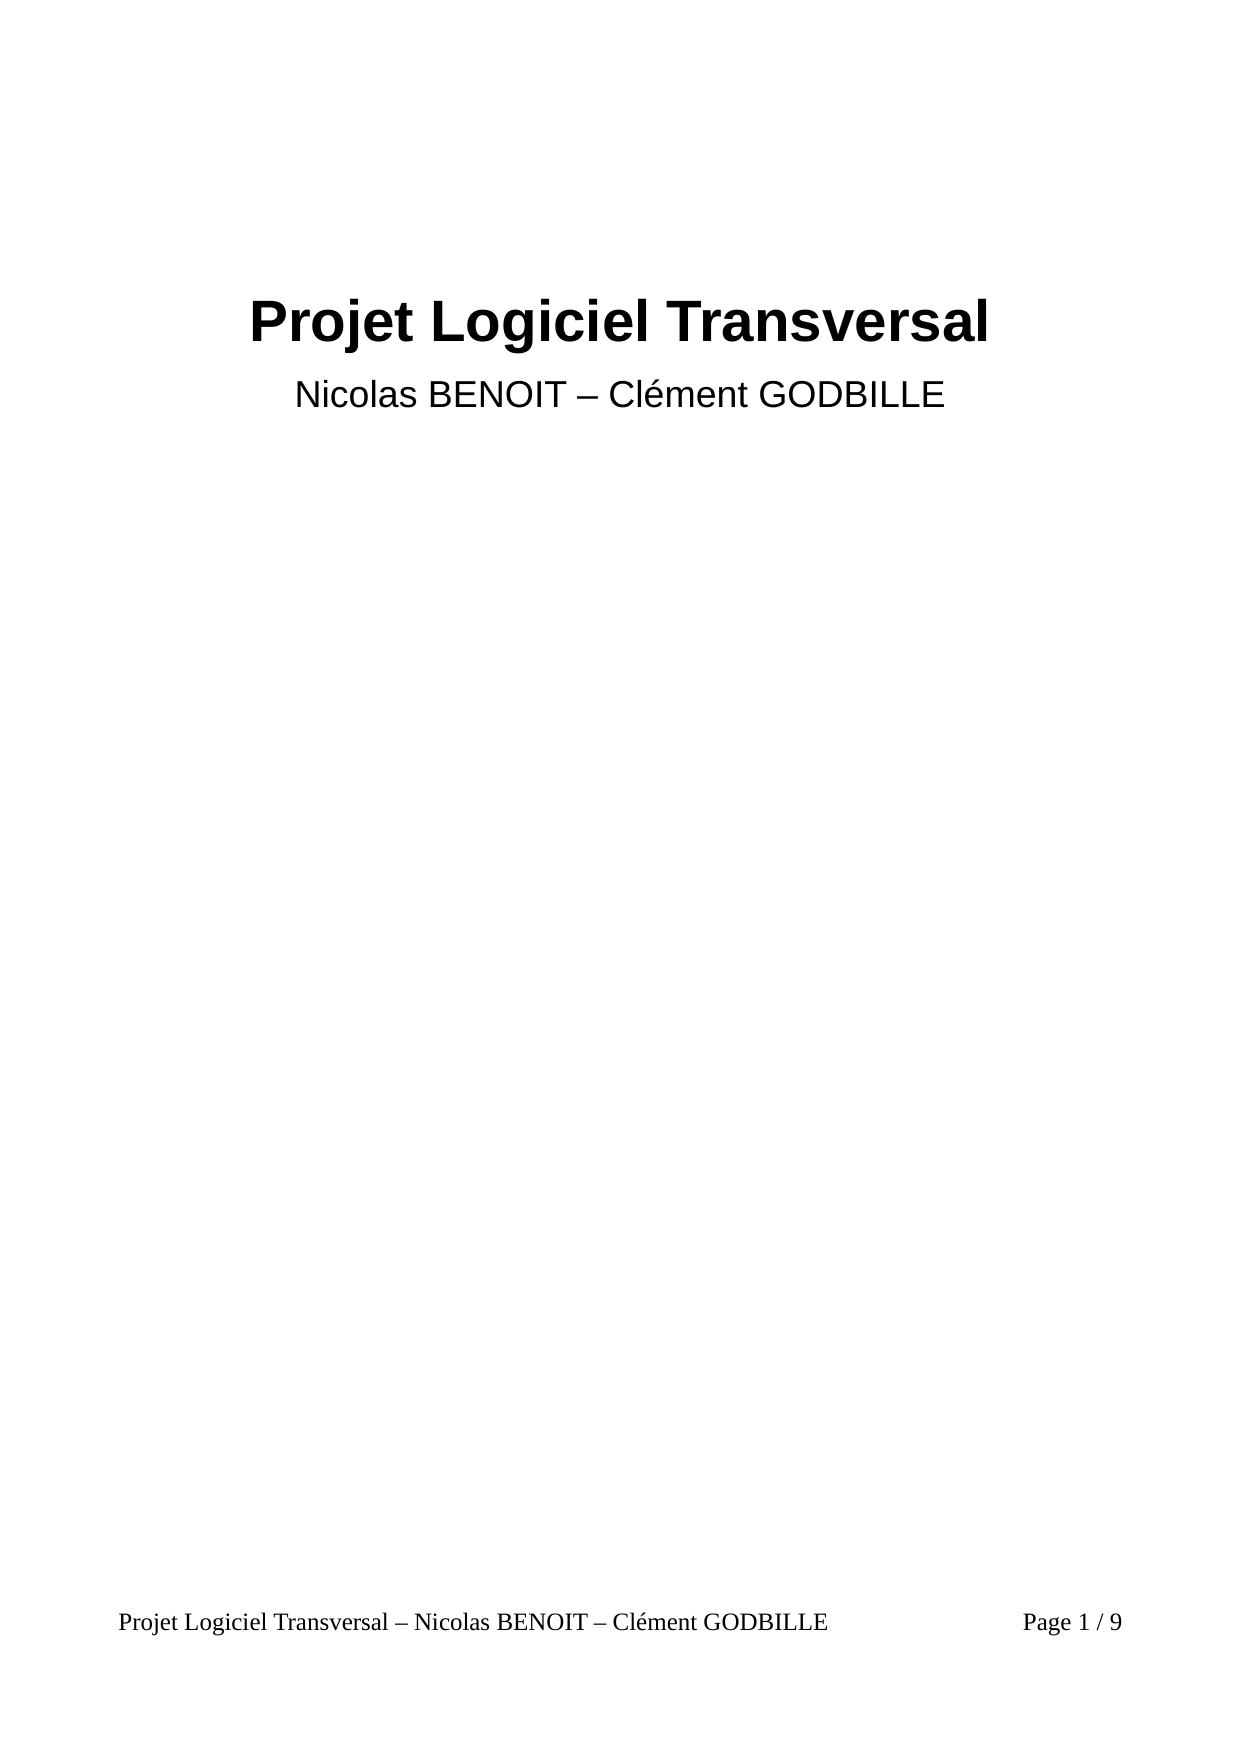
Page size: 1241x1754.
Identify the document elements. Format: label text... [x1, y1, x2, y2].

title Projet Logiciel Transversal [118, 287, 1122, 354]
subtitle Nicolas BENOIT – Clément GODBILLE [118, 373, 1122, 416]
